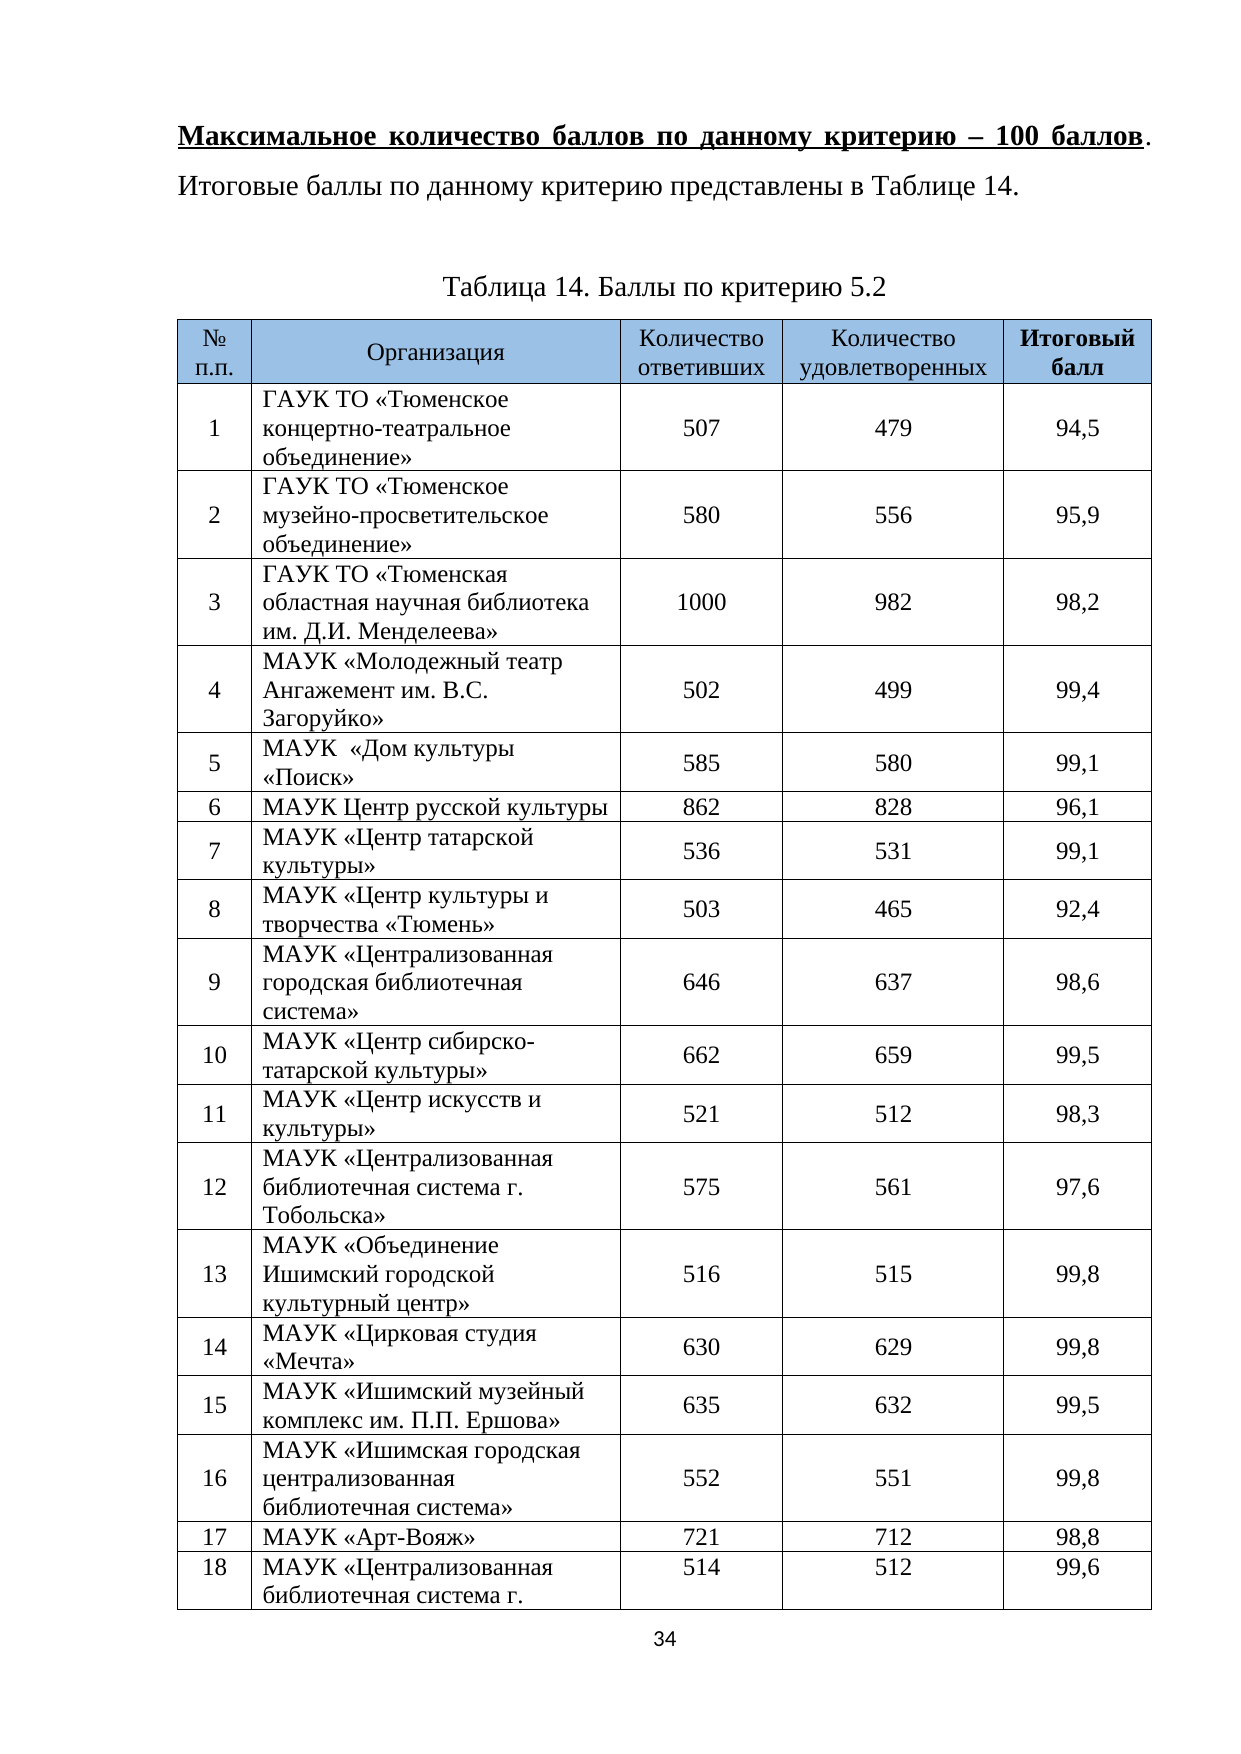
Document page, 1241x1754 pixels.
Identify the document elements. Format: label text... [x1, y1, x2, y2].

table_cell МАУК «Центр культуры и творчества «Тюмень» [252, 880, 620, 938]
table_cell 862 [621, 792, 782, 821]
table_cell 521 [621, 1085, 782, 1142]
table_cell 98,2 [1004, 559, 1151, 645]
table_cell 1 [178, 384, 251, 470]
table_cell МАУК «Дом культуры «Поиск» [252, 733, 620, 791]
table_cell 512 [783, 1085, 1003, 1142]
table_cell 982 [783, 559, 1003, 645]
table_cell 659 [783, 1026, 1003, 1083]
table_cell 14 [178, 1318, 251, 1375]
table_cell 632 [783, 1376, 1003, 1434]
table_cell 99,5 [1004, 1376, 1151, 1434]
table_cell 5 [178, 733, 251, 791]
table_cell МАУК «Централизованная библиотечная система г. [252, 1552, 620, 1609]
table_cell 552 [621, 1435, 782, 1521]
table_cell 575 [621, 1143, 782, 1229]
text Максимальное количество баллов по данному критерию – 100 баллов. Итоговые баллы по данному критерию представлены в Таблице 14. [177, 118, 1152, 202]
table_cell МАУК «Молодежный театр Ангажемент им. В.С. Загоруйко» [252, 646, 620, 732]
table_cell МАУК «Центр искусств и культуры» [252, 1085, 620, 1142]
table_cell 828 [783, 792, 1003, 821]
table_cell 637 [783, 939, 1003, 1025]
table_cell 99,8 [1004, 1435, 1151, 1521]
table_cell 499 [783, 646, 1003, 732]
table_cell 99,8 [1004, 1318, 1151, 1375]
table_cell МАУК Центр русской культуры [252, 792, 620, 821]
table_cell 96,1 [1004, 792, 1151, 821]
table_cell 10 [178, 1026, 251, 1083]
table_cell 556 [783, 471, 1003, 558]
table_cell 98,6 [1004, 939, 1151, 1025]
table_header Организация [252, 320, 620, 383]
table_cell МАУК «Объединение Ишимский городской культурный центр» [252, 1230, 620, 1317]
table_cell 629 [783, 1318, 1003, 1375]
table_header Количество удовлетворенных [783, 320, 1003, 383]
table_cell МАУК «Центр татарской культуры» [252, 822, 620, 879]
table_cell 8 [178, 880, 251, 938]
table_cell 1000 [621, 559, 782, 645]
table_cell 479 [783, 384, 1003, 470]
table_cell 4 [178, 646, 251, 732]
table_cell 516 [621, 1230, 782, 1317]
table_cell 98,3 [1004, 1085, 1151, 1142]
table_cell 95,9 [1004, 471, 1151, 558]
table_cell 16 [178, 1435, 251, 1521]
table_cell 3 [178, 559, 251, 645]
table_cell 99,6 [1004, 1552, 1151, 1609]
table_cell 580 [783, 733, 1003, 791]
table_cell МАУК «Ишимская городская централизованная библиотечная система» [252, 1435, 620, 1521]
table_cell МАУК «Цирковая студия «Мечта» [252, 1318, 620, 1375]
table_cell 94,5 [1004, 384, 1151, 470]
table_cell 11 [178, 1085, 251, 1142]
table_cell 98,8 [1004, 1522, 1151, 1551]
text Таблица 14. Баллы по критерию 5.2 [177, 269, 1152, 303]
table_cell МАУК «Ишимский музейный комплекс им. П.П. Ершова» [252, 1376, 620, 1434]
table_cell 515 [783, 1230, 1003, 1317]
table_cell МАУК «Арт-Вояж» [252, 1522, 620, 1551]
table_cell 99,1 [1004, 733, 1151, 791]
table_cell ГАУК ТО «Тюменское музейно-просветительское объединение» [252, 471, 620, 558]
table_cell 514 [621, 1552, 782, 1609]
table_cell МАУК «Централизованная городская библиотечная система» [252, 939, 620, 1025]
table_cell 17 [178, 1522, 251, 1551]
table_cell 97,6 [1004, 1143, 1151, 1229]
table_cell 9 [178, 939, 251, 1025]
table_cell МАУК «Центр сибирско-татарской культуры» [252, 1026, 620, 1083]
table_cell 646 [621, 939, 782, 1025]
table_cell 99,1 [1004, 822, 1151, 879]
table_cell 507 [621, 384, 782, 470]
table_header Количество ответивших [621, 320, 782, 383]
table_cell 465 [783, 880, 1003, 938]
table_cell ГАУК ТО «Тюменская областная научная библиотека им. Д.И. Менделеева» [252, 559, 620, 645]
table_cell 18 [178, 1552, 251, 1609]
table_header № п.п. [178, 320, 251, 383]
table_cell 662 [621, 1026, 782, 1083]
table_cell 536 [621, 822, 782, 879]
table_cell 92,4 [1004, 880, 1151, 938]
table_cell 7 [178, 822, 251, 879]
table_cell 6 [178, 792, 251, 821]
table_cell 13 [178, 1230, 251, 1317]
table_cell 630 [621, 1318, 782, 1375]
table_cell 580 [621, 471, 782, 558]
table_cell 585 [621, 733, 782, 791]
table_cell 635 [621, 1376, 782, 1434]
table_cell 721 [621, 1522, 782, 1551]
table_cell 99,4 [1004, 646, 1151, 732]
table_cell 502 [621, 646, 782, 732]
table_cell 512 [783, 1552, 1003, 1609]
table_cell 2 [178, 471, 251, 558]
table_cell 531 [783, 822, 1003, 879]
table_cell МАУК «Централизованная библиотечная система г. Тобольска» [252, 1143, 620, 1229]
table_cell 99,8 [1004, 1230, 1151, 1317]
table_cell 712 [783, 1522, 1003, 1551]
table_cell 503 [621, 880, 782, 938]
table_cell ГАУК ТО «Тюменское концертно-театральное объединение» [252, 384, 620, 470]
table_cell 551 [783, 1435, 1003, 1521]
table_cell 12 [178, 1143, 251, 1229]
table_header Итоговый балл [1004, 320, 1151, 383]
table_cell 561 [783, 1143, 1003, 1229]
table_cell 99,5 [1004, 1026, 1151, 1083]
table_cell 15 [178, 1376, 251, 1434]
